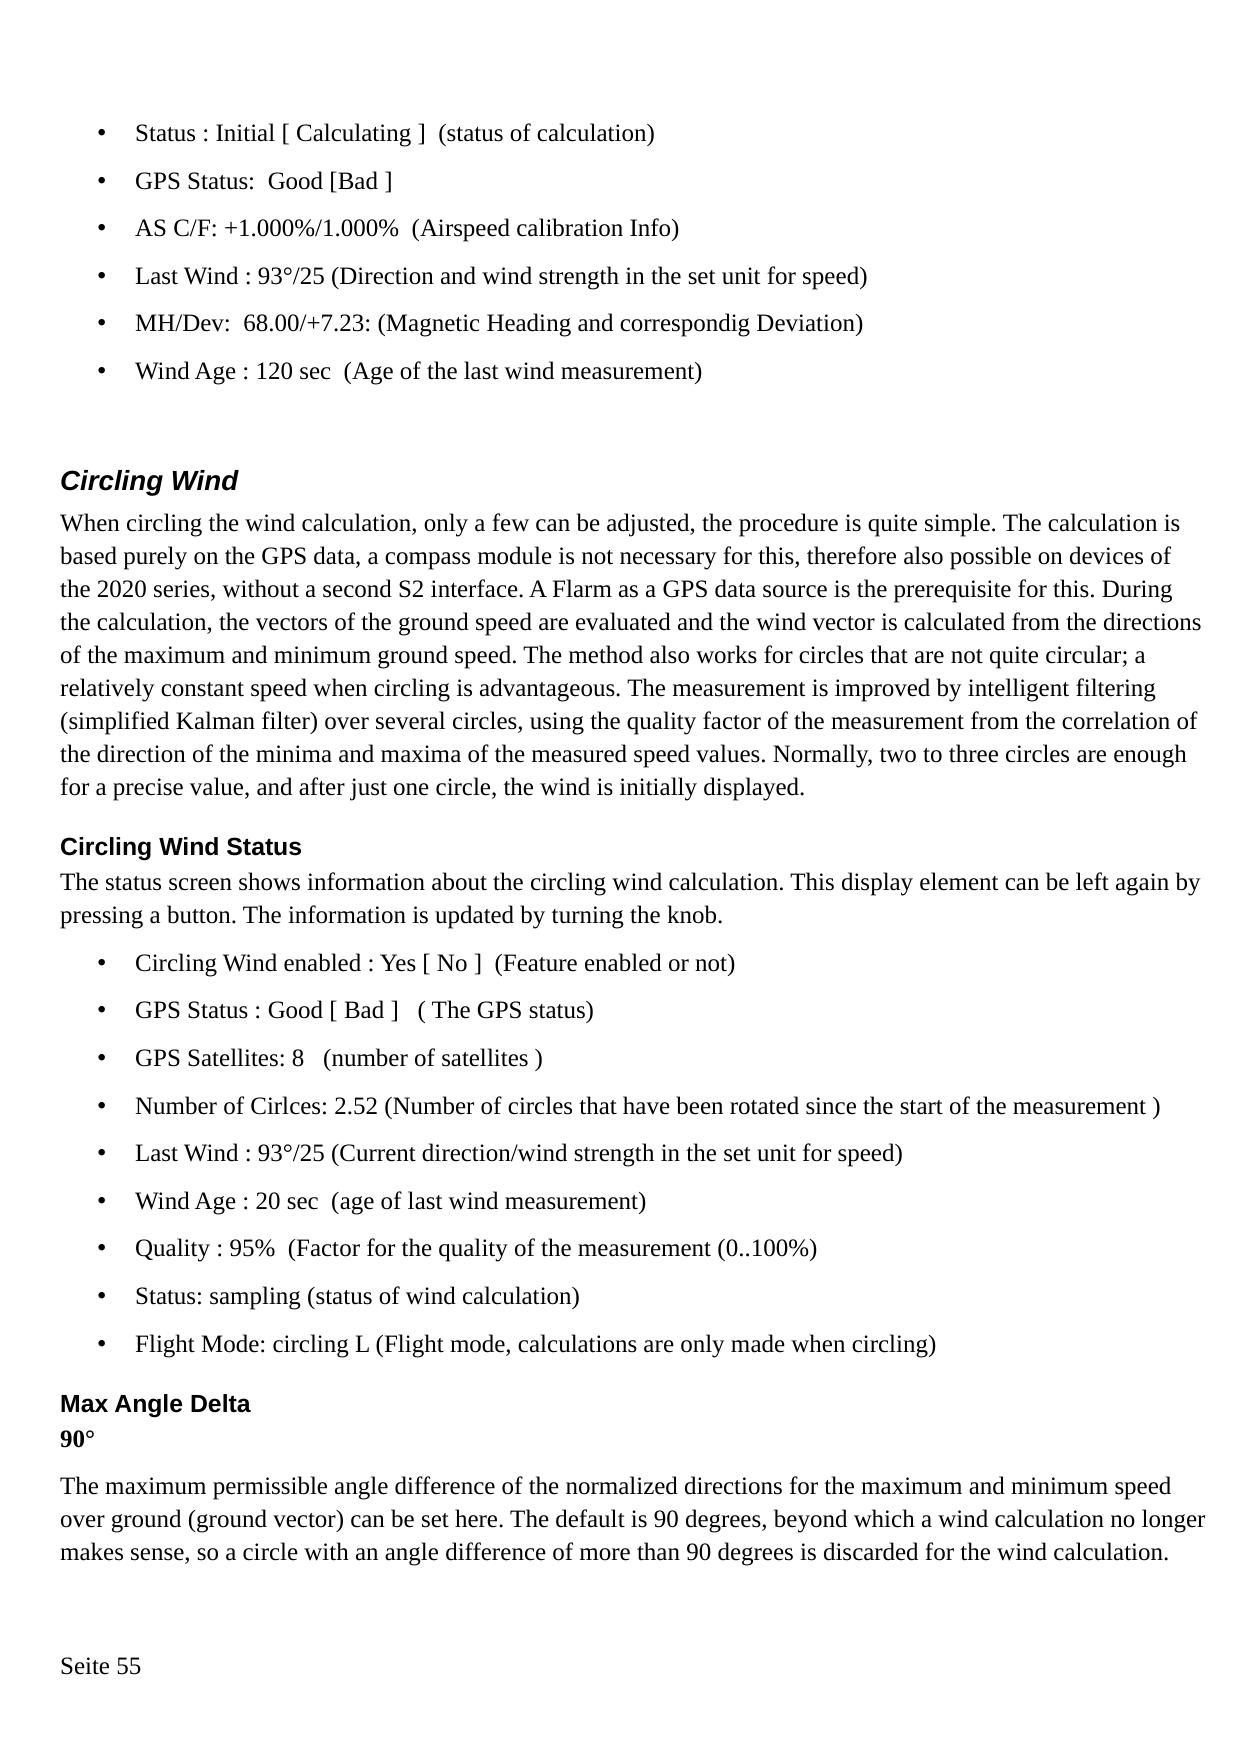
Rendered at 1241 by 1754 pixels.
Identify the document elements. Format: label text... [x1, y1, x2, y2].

text 90° [60, 1424, 1207, 1452]
list GPS Status: Good [Bad ] [97, 166, 1207, 194]
list Wind Age : 120 sec (Age of the last wind measurement) [97, 356, 1207, 385]
list Circling Wind enabled : Yes [ No ] (Feature enabled or not) [97, 948, 1207, 977]
text The maximum permissible angle difference of the normalized directions for the maximum and minimum speed over ground (ground vector) can be set here. The default is 90 degrees, beyond which a wind calculation no longer makes sense, so a circle with an angle difference of more than 90 degrees is discarded for the wind calculation. [60, 1471, 1207, 1566]
list Status : Initial [ Calculating ] (status of calculation) [97, 118, 1207, 147]
list Status: sampling (status of wind calculation) [97, 1281, 1207, 1310]
list Last Wind : 93°/25 (Direction and wind strength in the set unit for speed) [97, 261, 1207, 290]
list Wind Age : 20 sec (age of last wind measurement) [97, 1186, 1207, 1215]
list AS C/F: +1.000%/1.000% (Airspeed calibration Info) [97, 213, 1207, 242]
list Quality : 95% (Factor for the quality of the measurement (0..100%) [97, 1233, 1207, 1262]
subtitle Circling Wind [60, 464, 1207, 496]
list GPS Status : Good [ Bad ] ( The GPS status) [97, 996, 1207, 1024]
list Flight Mode: circling L (Flight mode, calculations are only made when circling) [97, 1329, 1207, 1357]
list Last Wind : 93°/25 (Current direction/wind strength in the set unit for speed) [97, 1138, 1207, 1167]
subtitle Max Angle Delta [60, 1389, 1207, 1417]
text The status screen shows information about the circling wind calculation. This display element can be left again by pressing a button. The information is updated by turning the knob. [60, 867, 1207, 929]
list MH/Dev: 68.00/+7.23: (Magnetic Heading and correspondig Deviation) [97, 308, 1207, 337]
subtitle Circling Wind Status [60, 832, 1207, 861]
list Number of Cirlces: 2.52 (Number of circles that have been rotated since the start of the measurement ) [97, 1091, 1207, 1119]
text When circling the wind calculation, only a few can be adjusted, the procedure is quite simple. The calculation is based purely on the GPS data, a compass module is not necessary for this, therefore also possible on devices of the 2020 series, without a second S2 interface. A Flarm as a GPS data source is the prerequisite for this. During the calculation, the vectors of the ground speed are evaluated and the wind vector is calculated from the directions of the maximum and minimum ground speed. The method also works for circles that are not quite circular; a relatively constant speed when circling is advantageous. The measurement is improved by intelligent filtering (simplified Kalman filter) over several circles, using the quality factor of the measurement from the correlation of the direction of the minima and maxima of the measured speed values. Normally, two to three circles are enough for a precise value, and after just one circle, the wind is initially displayed. [60, 508, 1207, 801]
list GPS Satellites: 8 (number of satellites ) [97, 1043, 1207, 1072]
